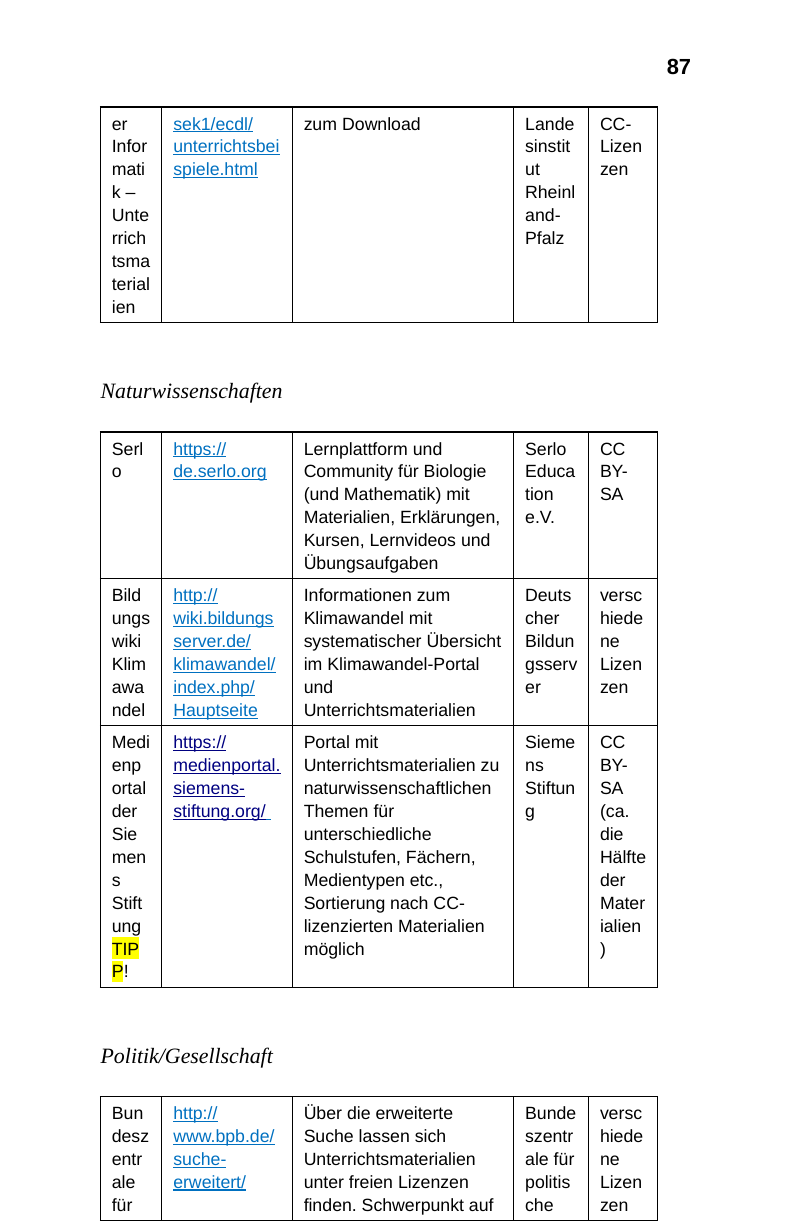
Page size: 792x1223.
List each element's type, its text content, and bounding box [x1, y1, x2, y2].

table_header Bundeszentrale für politische [514, 1097, 588, 1220]
table_cell Informationen zum Klimawandel mit systematischer Übersicht im Klimawandel-Portal und Unterrichtsmaterialien [293, 579, 513, 725]
table_header Lernplattform und Community für Biologie (und Mathematik) mit Materialien, Erklärungen, Kursen, Lernvideos und Übungsaufgaben [293, 433, 513, 578]
table_header sek1/ecdl/unterrichtsbeispiele.html [162, 108, 292, 322]
table_header zum Download [293, 108, 513, 322]
table_header CC BY-SA [589, 433, 657, 578]
subtitle Politik/Gesellschaft [100, 1042, 691, 1069]
table_header https://de.serlo.org [162, 433, 292, 578]
table_cell Medienportal der Siemens Stiftung TIPP! [101, 726, 161, 987]
table_cell CC BY-SA (ca. die Hälfte der Materialien) [589, 726, 657, 987]
table_cell https://medienportal.siemens-stiftung.org/ [162, 726, 292, 987]
table_header Serlo Education e.V. [514, 433, 588, 578]
table_header Über die erweiterte Suche lassen sich Unterrichtsmaterialien unter freien Lizenzen finden. Schwerpunkt auf [293, 1097, 513, 1220]
table_header http://www.bpb.de/suche-erweitert/ [162, 1097, 292, 1220]
subtitle Naturwissenschaften [100, 377, 691, 404]
table_cell Bildungswiki Klimawandel [101, 579, 161, 725]
table_header Bundeszentrale für [101, 1097, 161, 1220]
table_header er Informatik – Unterrichtsmaterialien [101, 108, 161, 322]
table_cell Portal mit Unterrichtsmaterialien zu naturwissenschaftlichen Themen für unterschiedliche Schulstufen, Fächern, Medientypen etc., Sortierung nach CC-lizenzierten Materialien möglich [293, 726, 513, 987]
table_header Serlo [101, 433, 161, 578]
table_header verschiedene Lizenzen [589, 1097, 657, 1220]
table_header CC-Lizenzen [589, 108, 657, 322]
table_cell http://wiki.bildungsserver.de/klimawandel/index.php/Hauptseite [162, 579, 292, 725]
table_cell verschiedene Lizenzen [589, 579, 657, 725]
table_cell Siemens Stiftung [514, 726, 588, 987]
table_header Landesinstitut Rheinland-Pfalz [514, 108, 588, 322]
table_cell Deutscher Bildungsserver [514, 579, 588, 725]
